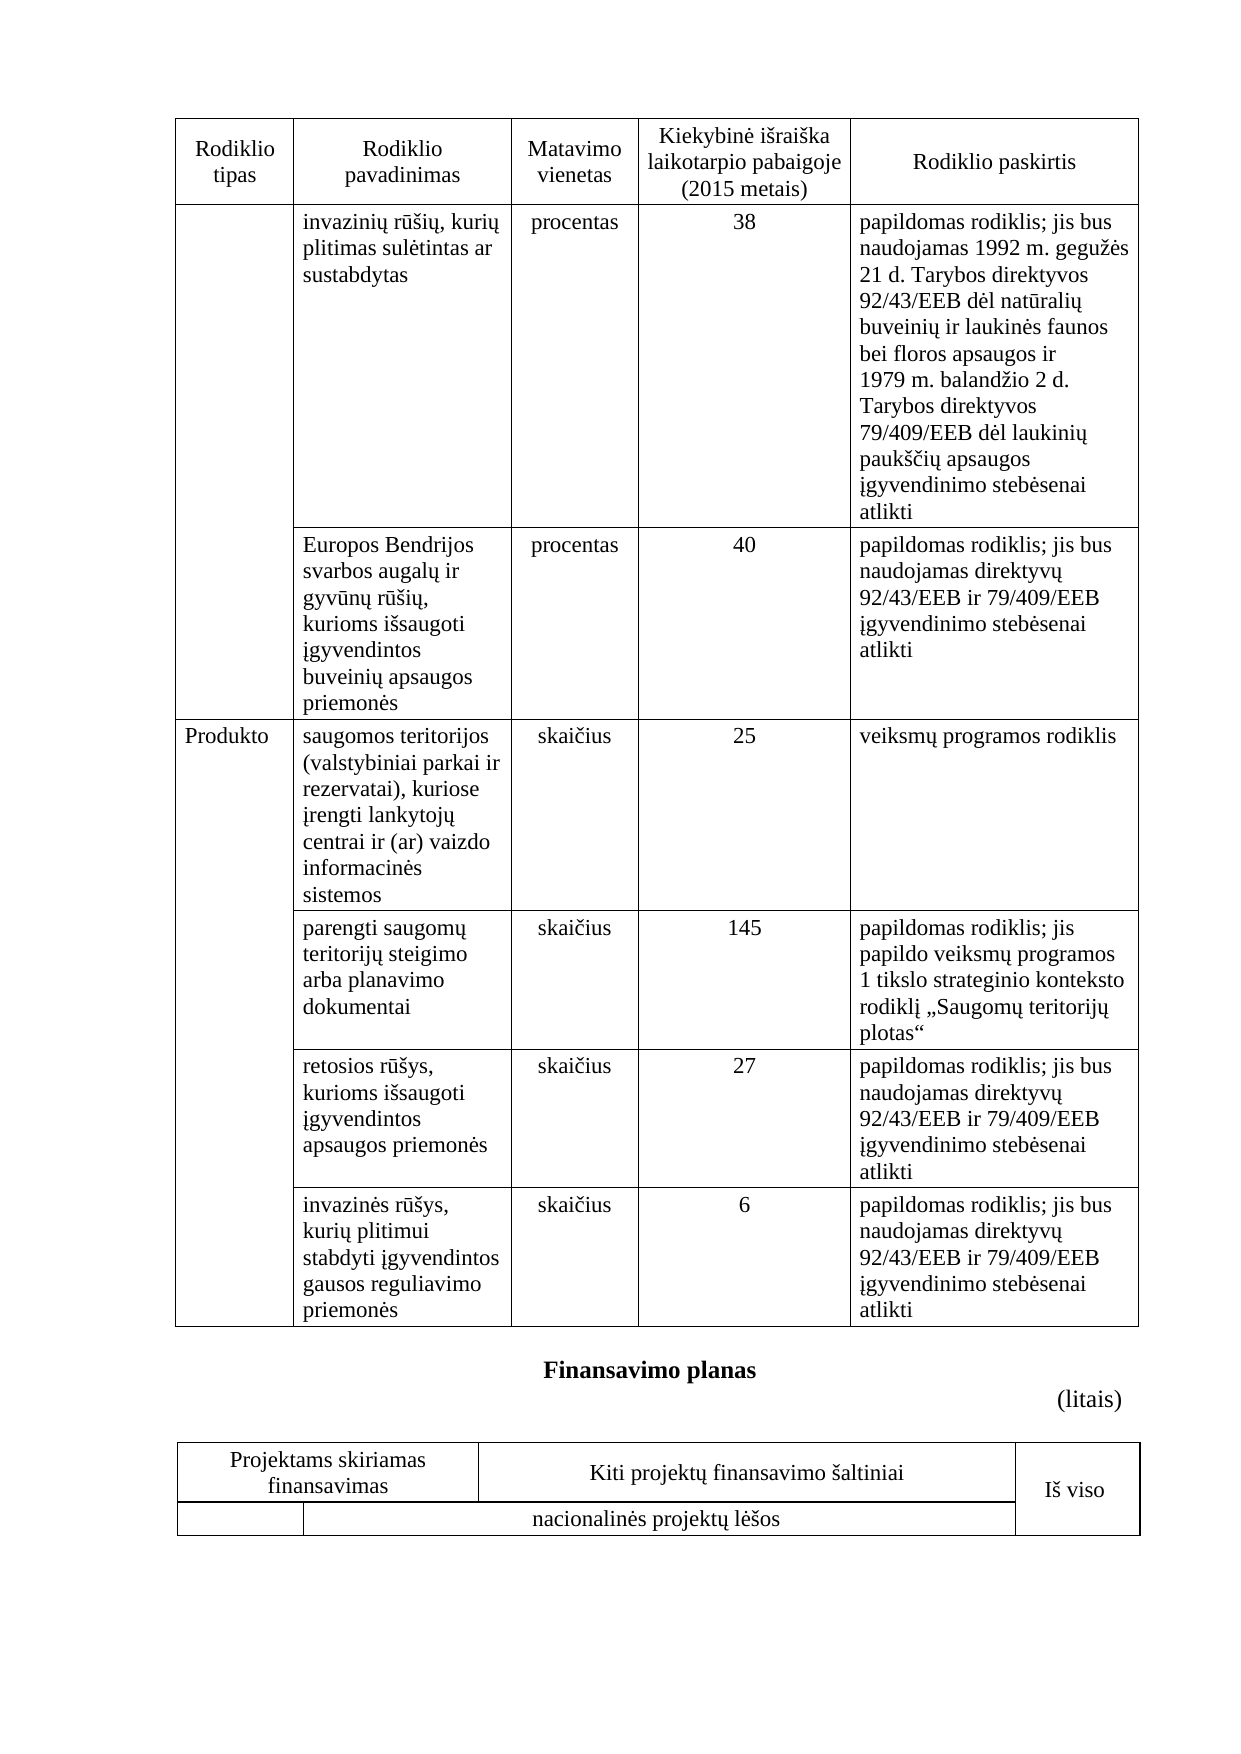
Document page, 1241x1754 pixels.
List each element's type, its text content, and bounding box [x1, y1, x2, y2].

table_header Projektams skiriamas finansavimas [178, 1443, 478, 1501]
table_cell 25 [639, 720, 850, 910]
text Finansavimo planas [177, 1356, 1122, 1384]
table_cell 145 [639, 911, 850, 1048]
table_cell saugomos teritorijos (valstybiniai parkai ir rezervatai), kuriose įrengti lankytojų centrai ir (ar) vaizdo informacinės sistemos [294, 720, 511, 910]
table_cell Produkto [176, 720, 293, 1326]
table_cell [178, 1503, 303, 1535]
text (litais) [177, 1384, 1122, 1413]
table_cell invazinių rūšių, kurių plitimas sulėtintas ar sustabdytas [294, 205, 511, 527]
table_cell procentas [512, 205, 638, 527]
table_cell skaičius [512, 911, 638, 1048]
table_cell skaičius [512, 720, 638, 910]
table_header Iš viso [1016, 1443, 1139, 1535]
table_cell veiksmų programos rodiklis [851, 720, 1138, 910]
table_cell 38 [639, 205, 850, 527]
table_cell papildomas rodiklis; jis papildo veiksmų programos 1 tikslo strateginio konteksto rodiklį „Saugomų teritorijų plotas“ [851, 911, 1138, 1048]
table_cell parengti saugomų teritorijų steigimo arba planavimo dokumentai [294, 911, 511, 1048]
table_cell invazinės rūšys, kurių plitimui stabdyti įgyvendintos gausos reguliavimo priemonės [294, 1188, 511, 1326]
table_cell papildomas rodiklis; jis bus naudojamas 1992 m. gegužės 21 d. Tarybos direktyvos 92/43/EEB dėl natūralių buveinių ir laukinės faunos bei floros apsaugos ir 1979 m. balandžio 2 d. Tarybos direktyvos 79/409/EEB dėl laukinių paukščių apsaugos įgyvendinimo stebėsenai atlikti [851, 205, 1138, 527]
table_header Rodiklio tipas [176, 119, 293, 204]
table_header Rodiklio pavadinimas [294, 119, 511, 204]
table_cell skaičius [512, 1050, 638, 1187]
table_header Matavimo vienetas [512, 119, 638, 204]
table_header Kiti projektų finansavimo šaltiniai [479, 1443, 1015, 1501]
table_header Rodiklio paskirtis [851, 119, 1138, 204]
table_cell [176, 205, 293, 718]
table_cell retosios rūšys, kurioms išsaugoti įgyvendintos apsaugos priemonės [294, 1050, 511, 1187]
table_cell papildomas rodiklis; jis bus naudojamas direktyvų 92/43/EEB ir 79/409/EEB įgyvendinimo stebėsenai atlikti [851, 1050, 1138, 1187]
table_cell papildomas rodiklis; jis bus naudojamas direktyvų 92/43/EEB ir 79/409/EEB įgyvendinimo stebėsenai atlikti [851, 528, 1138, 718]
table_cell papildomas rodiklis; jis bus naudojamas direktyvų 92/43/EEB ir 79/409/EEB įgyvendinimo stebėsenai atlikti [851, 1188, 1138, 1326]
table_cell 27 [639, 1050, 850, 1187]
table_cell nacionalinės projektų lėšos [304, 1503, 1015, 1535]
table_header Kiekybinė išraiška laikotarpio pabaigoje (2015 metais) [639, 119, 850, 204]
table_cell 40 [639, 528, 850, 718]
table_cell 6 [639, 1188, 850, 1326]
table_cell skaičius [512, 1188, 638, 1326]
table_cell procentas [512, 528, 638, 718]
table_cell Europos Bendrijos svarbos augalų ir gyvūnų rūšių, kurioms išsaugoti įgyvendintos buveinių apsaugos priemonės [294, 528, 511, 718]
